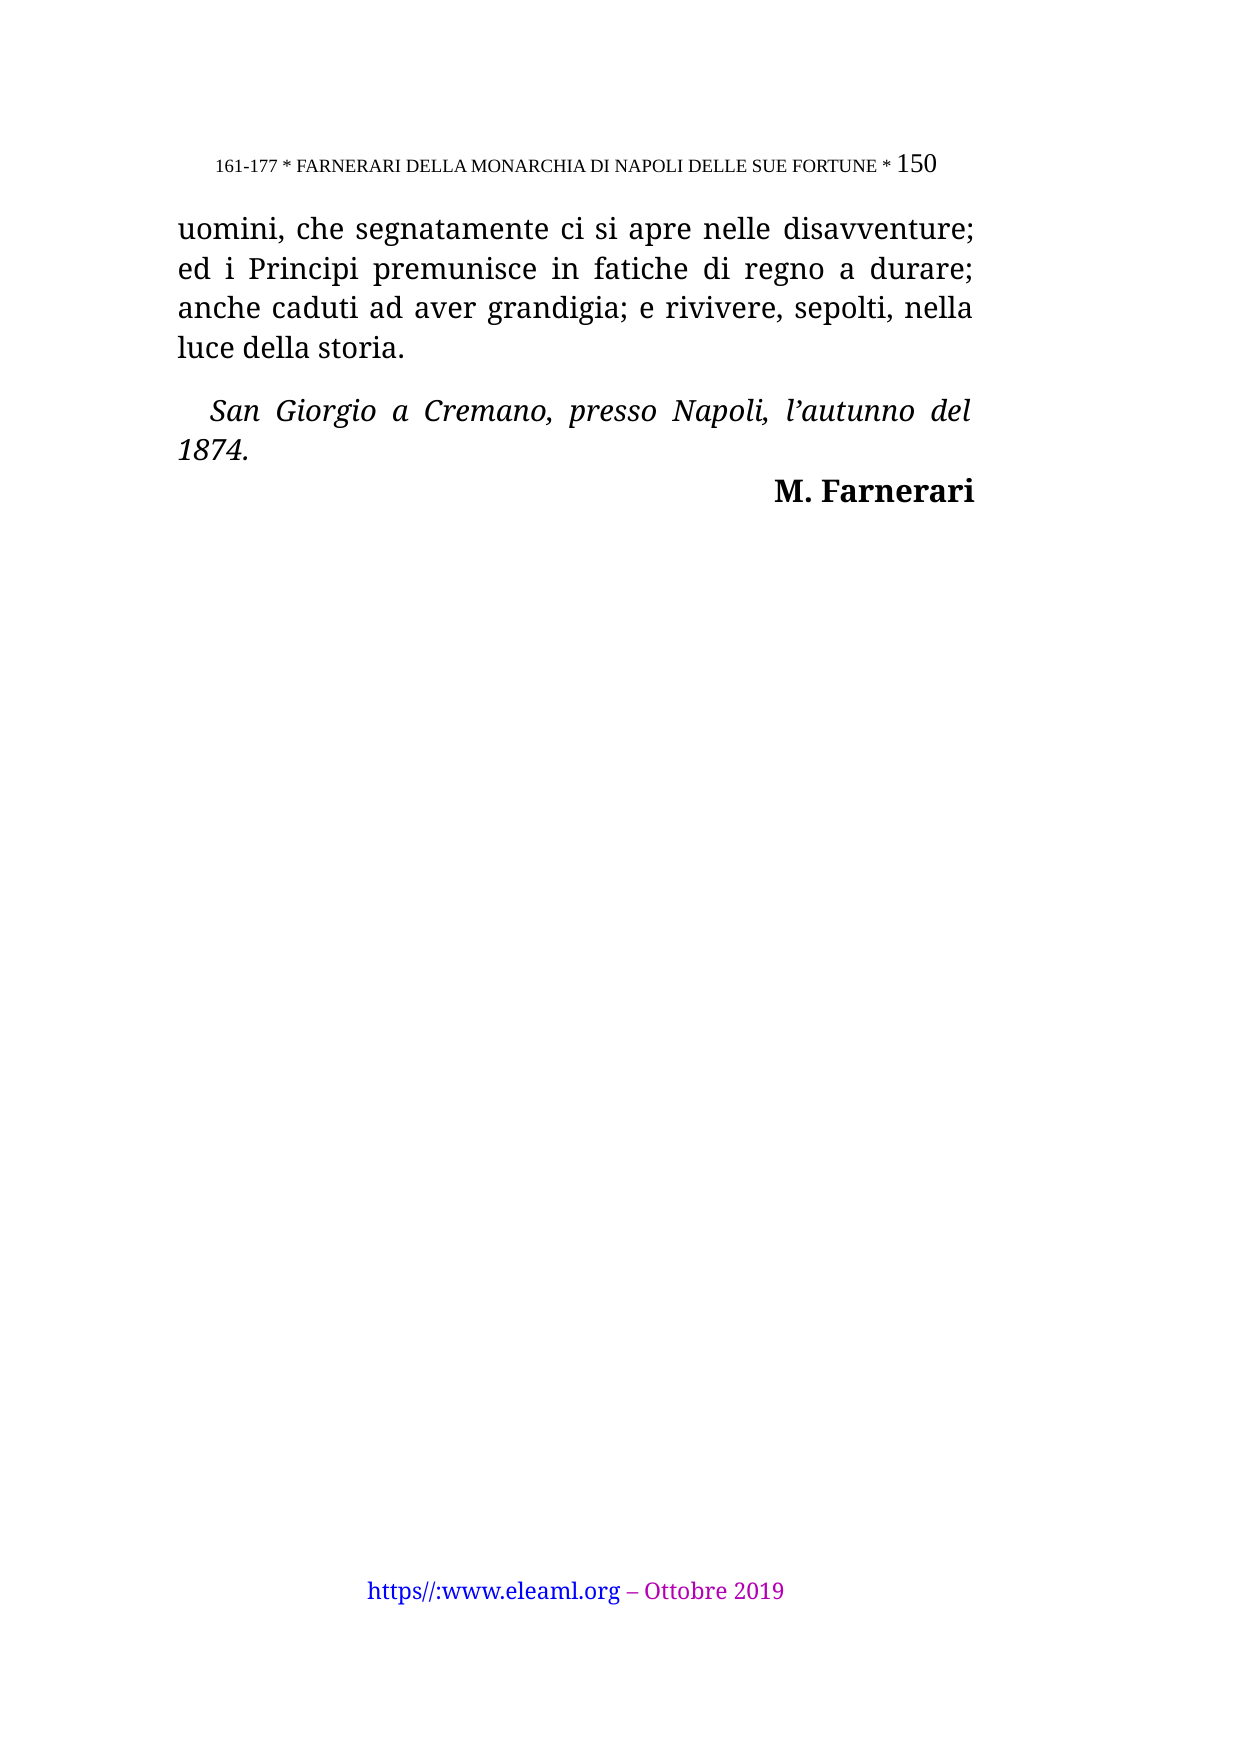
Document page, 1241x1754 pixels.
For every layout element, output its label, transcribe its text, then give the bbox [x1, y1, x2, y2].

text San Giorgio a Cremano, presso Napoli, l’autunno del 1874. [177, 390, 974, 469]
text M. Farnerari [177, 469, 974, 512]
text uomini, che segnatamente ci si apre nelle disavventure; ed i Principi premunisce in fatiche di regno a durare; anche caduti ad aver grandigia; e rivivere, sepolti, nella luce della storia. [177, 208, 974, 367]
